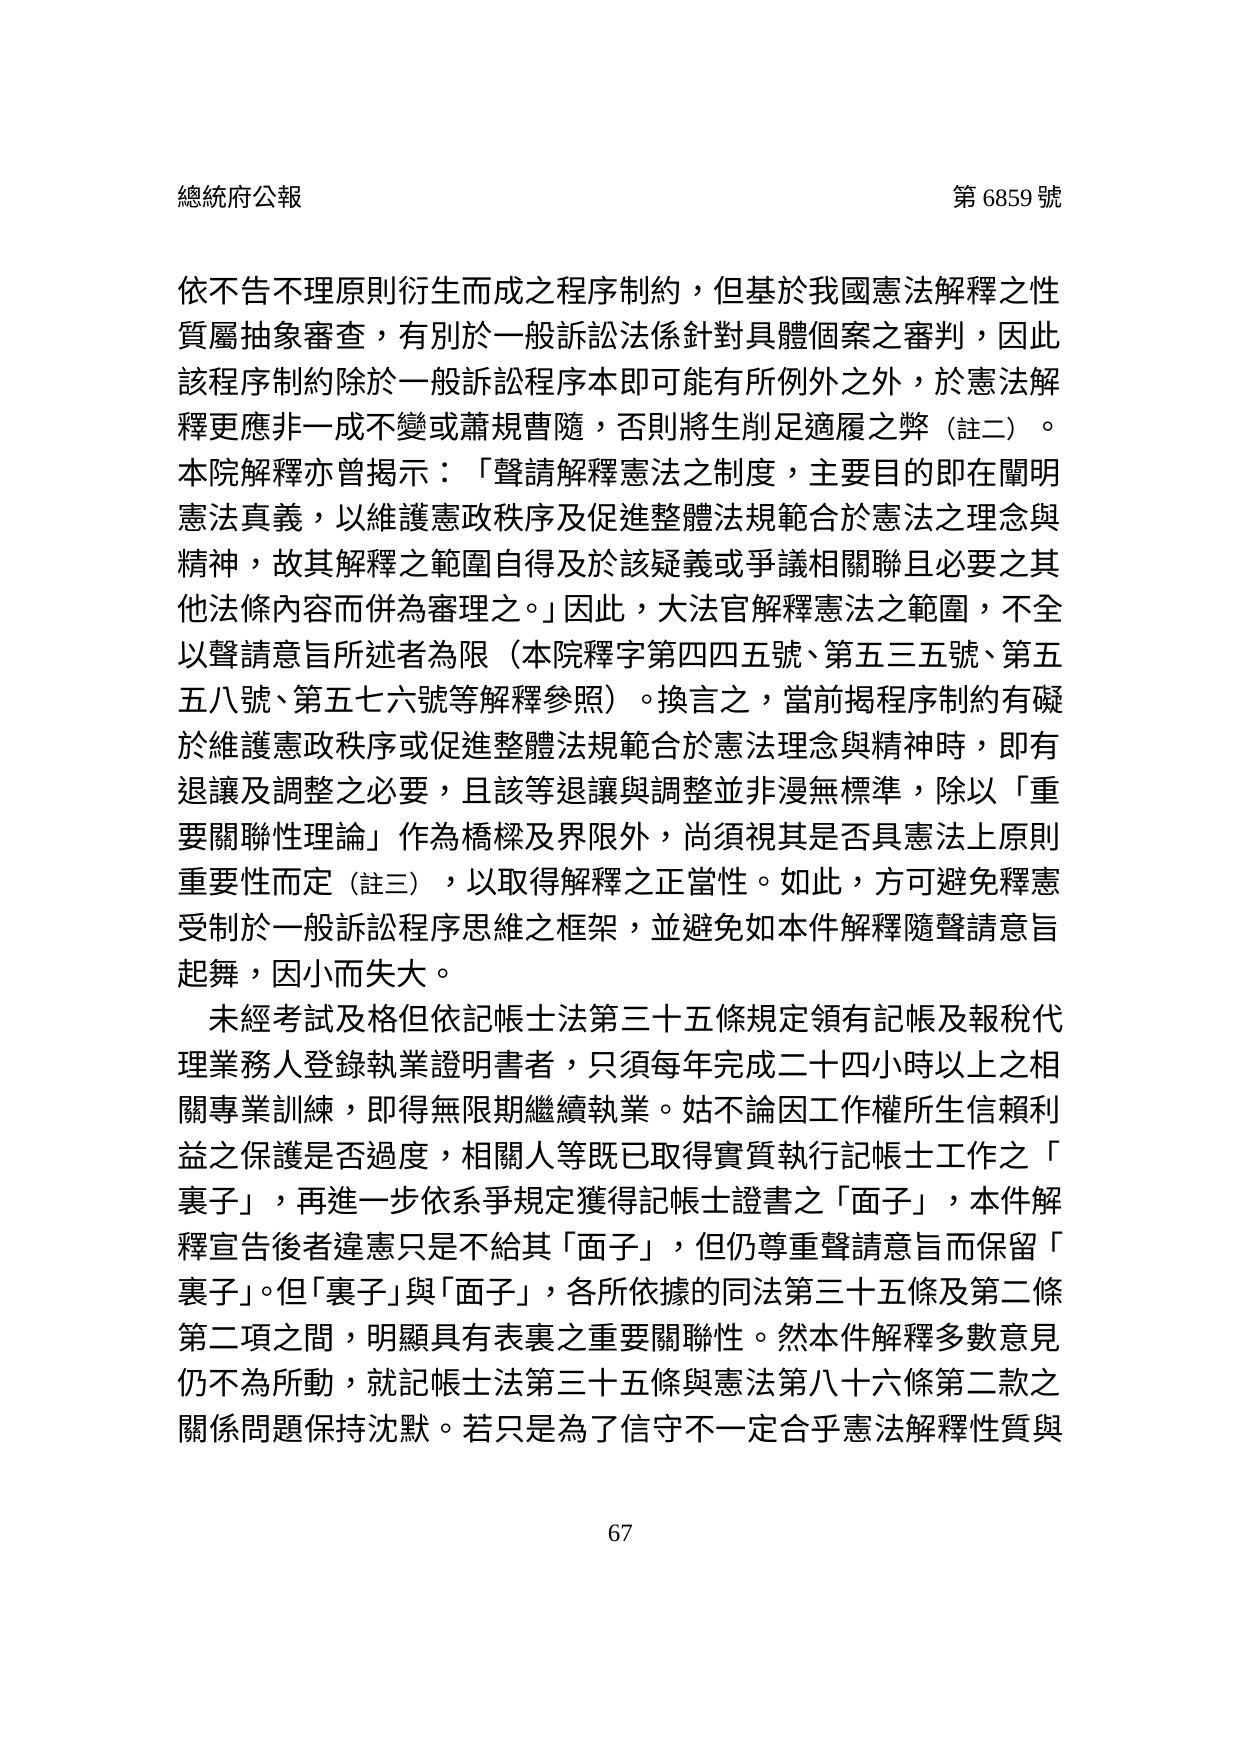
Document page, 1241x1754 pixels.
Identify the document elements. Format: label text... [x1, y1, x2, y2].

text 依不告不理原則衍生而成之程序制約，但基於我國憲法解釋之性質屬抽象審查，有別於一般訴訟法係針對具體個案之審判，因此該程序制約除於一般訴訟程序本即可能有所例外之外，於憲法解釋更應非一成不變或蕭規曹隨，否則將生削足適履之弊（註二）。本院解釋亦曾揭示：「聲請解釋憲法之制度，主要目的即在闡明憲法真義，以維護憲政秩序及促進整體法規範合於憲法之理念與精神，故其解釋之範圍自得及於該疑義或爭議相關聯且必要之其他法條內容而併為審理之。」因此，大法官解釋憲法之範圍，不全以聲請意旨所述者為限（本院釋字第四四五號、第五三五號、第五五八號、第五七六號等解釋參照）。換言之，當前揭程序制約有礙於維護憲政秩序或促進整體法規範合於憲法理念與精神時，即有退讓及調整之必要，且該等退讓與調整並非漫無標準，除以「重要關聯性理論」作為橋樑及界限外，尚須視其是否具憲法上原則重要性而定（註三），以取得解釋之正當性。如此，方可避免釋憲受制於一般訴訟程序思維之框架，並避免如本件解釋隨聲請意旨起舞，因小而失大。 [177, 266, 1063, 994]
text 未經考試及格但依記帳士法第三十五條規定領有記帳及報稅代理業務人登錄執業證明書者，只須每年完成二十四小時以上之相關專業訓練，即得無限期繼續執業。姑不論因工作權所生信賴利益之保護是否過度，相關人等既已取得實質執行記帳士工作之「裏子」，再進一步依系爭規定獲得記帳士證書之「面子」，本件解釋宣告後者違憲只是不給其「面子」，但仍尊重聲請意旨而保留「裏子」。但「裏子」與「面子」，各所依據的同法第三十五條及第二條第二項之間，明顯具有表裏之重要關聯性。然本件解釋多數意見仍不為所動，就記帳士法第三十五條與憲法第八十六條第二款之關係問題保持沈默。若只是為了信守不一定合乎憲法解釋性質與 [177, 994, 1063, 1449]
